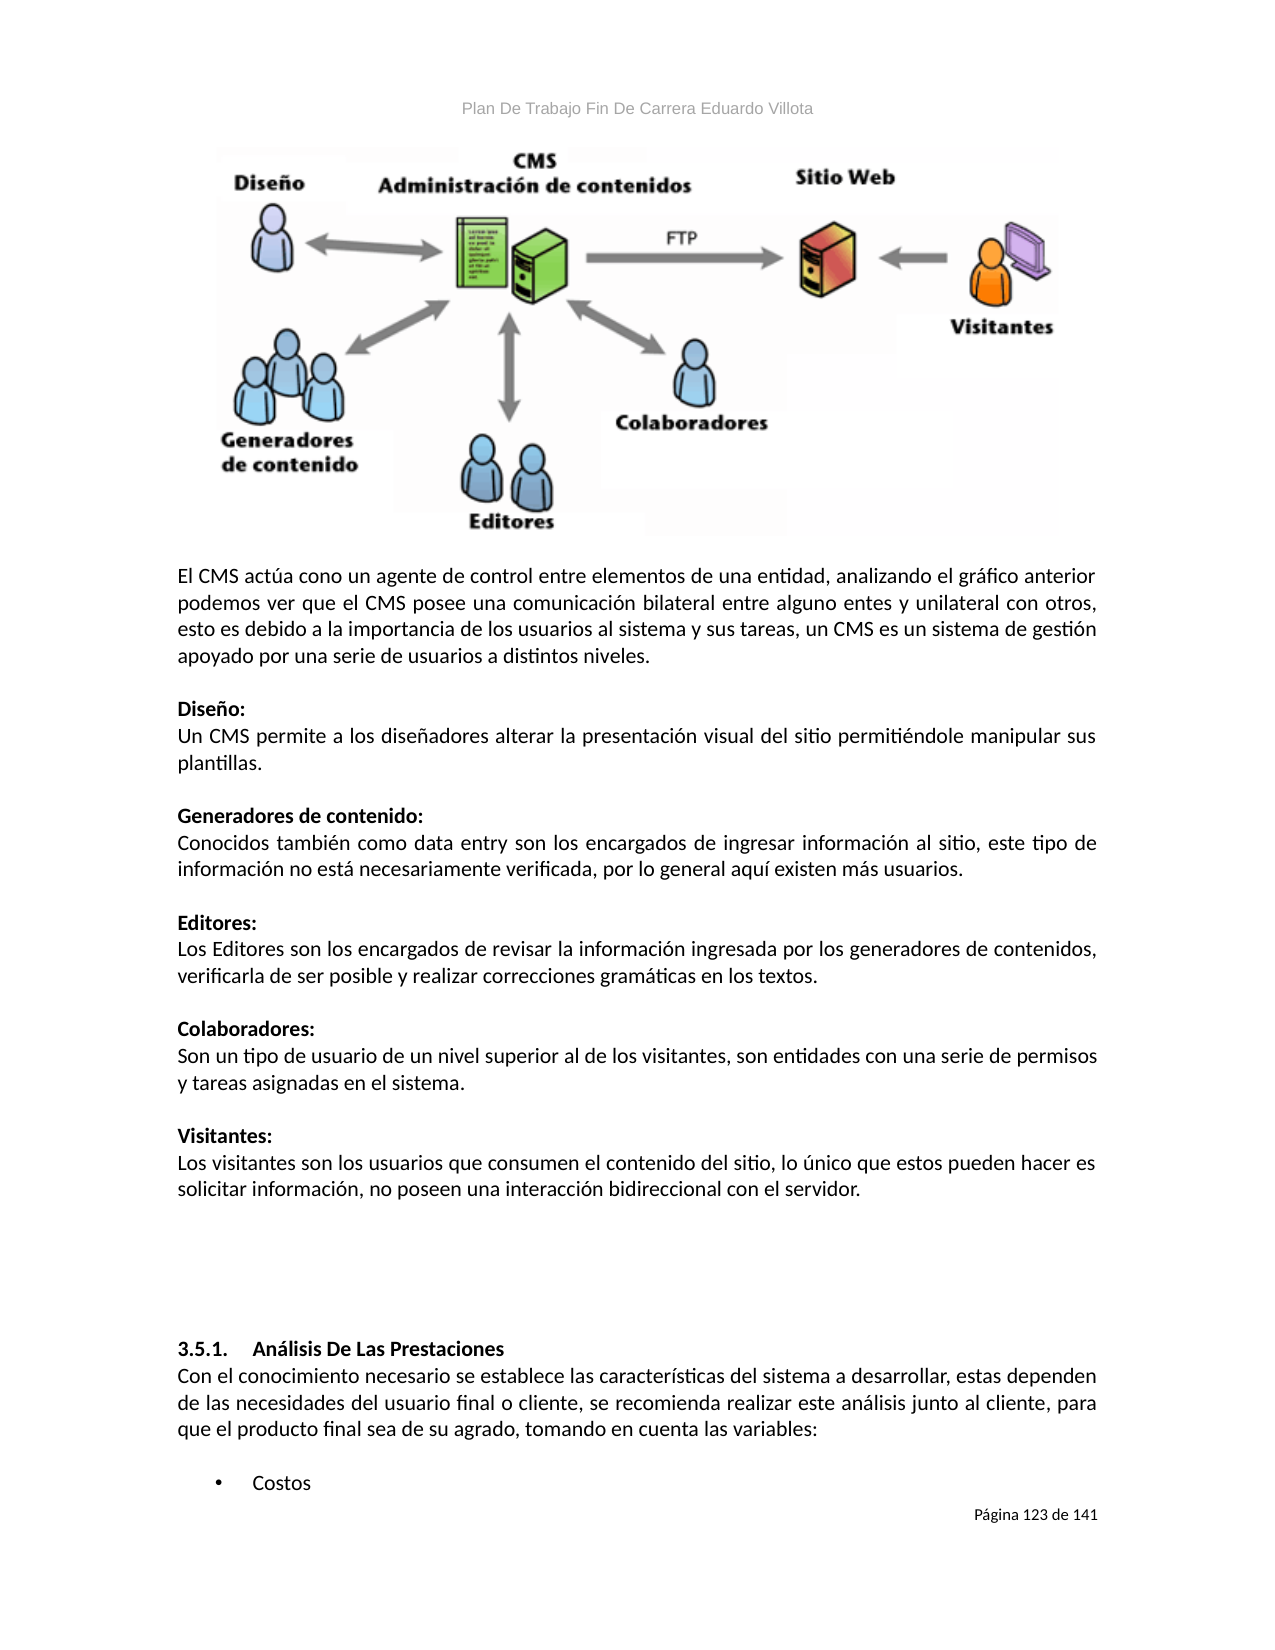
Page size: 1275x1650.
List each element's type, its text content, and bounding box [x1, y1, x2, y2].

text Un CMS permite a los diseñadores alterar la presentación visual del sitio permitiéndole manipular sus plantillas. [177, 722, 1098, 776]
text Generadores de contenido: [177, 802, 1098, 829]
text El CMS actúa cono un agente de control entre elementos de una entidad, analizando el gráfico anterior podemos ver que el CMS posee una comunicación bilateral entre alguno entes y unilateral con otros, esto es debido a la importancia de los usuarios al sistema y sus tareas, un CMS es un sistema de gestión apoyado por una serie de usuarios a distintos niveles. [177, 562, 1098, 669]
text 3.5.1. Análisis De Las Prestaciones [177, 1336, 1098, 1362]
text Con el conocimiento necesario se establece las características del sistema a desarrollar, estas dependen de las necesidades del usuario final o cliente, se recomienda realizar este análisis junto al cliente, para que el producto final sea de su agrado, tomando en cuenta las variables: [177, 1362, 1098, 1442]
list Costos [215, 1469, 1098, 1496]
text Son un tipo de usuario de un nivel superior al de los visitantes, son entidades con una serie de permisos y tareas asignadas en el sistema. [177, 1042, 1098, 1096]
picture [216, 147, 1059, 536]
text Visitantes: [177, 1122, 1098, 1149]
text Diseño: [177, 696, 1098, 722]
text Los Editores son los encargados de revisar la información ingresada por los generadores de contenidos, verificarla de ser posible y realizar correcciones gramáticas en los textos. [177, 936, 1098, 989]
text Los visitantes son los usuarios que consumen el contenido del sitio, lo único que estos pueden hacer es solicitar información, no poseen una interacción bidireccional con el servidor. [177, 1149, 1098, 1202]
text Colaboradores: [177, 1016, 1098, 1042]
text Editores: [177, 909, 1098, 936]
text Conocidos también como data entry son los encargados de ingresar información al sitio, este tipo de información no está necesariamente verificada, por lo general aquí existen más usuarios. [177, 829, 1098, 882]
